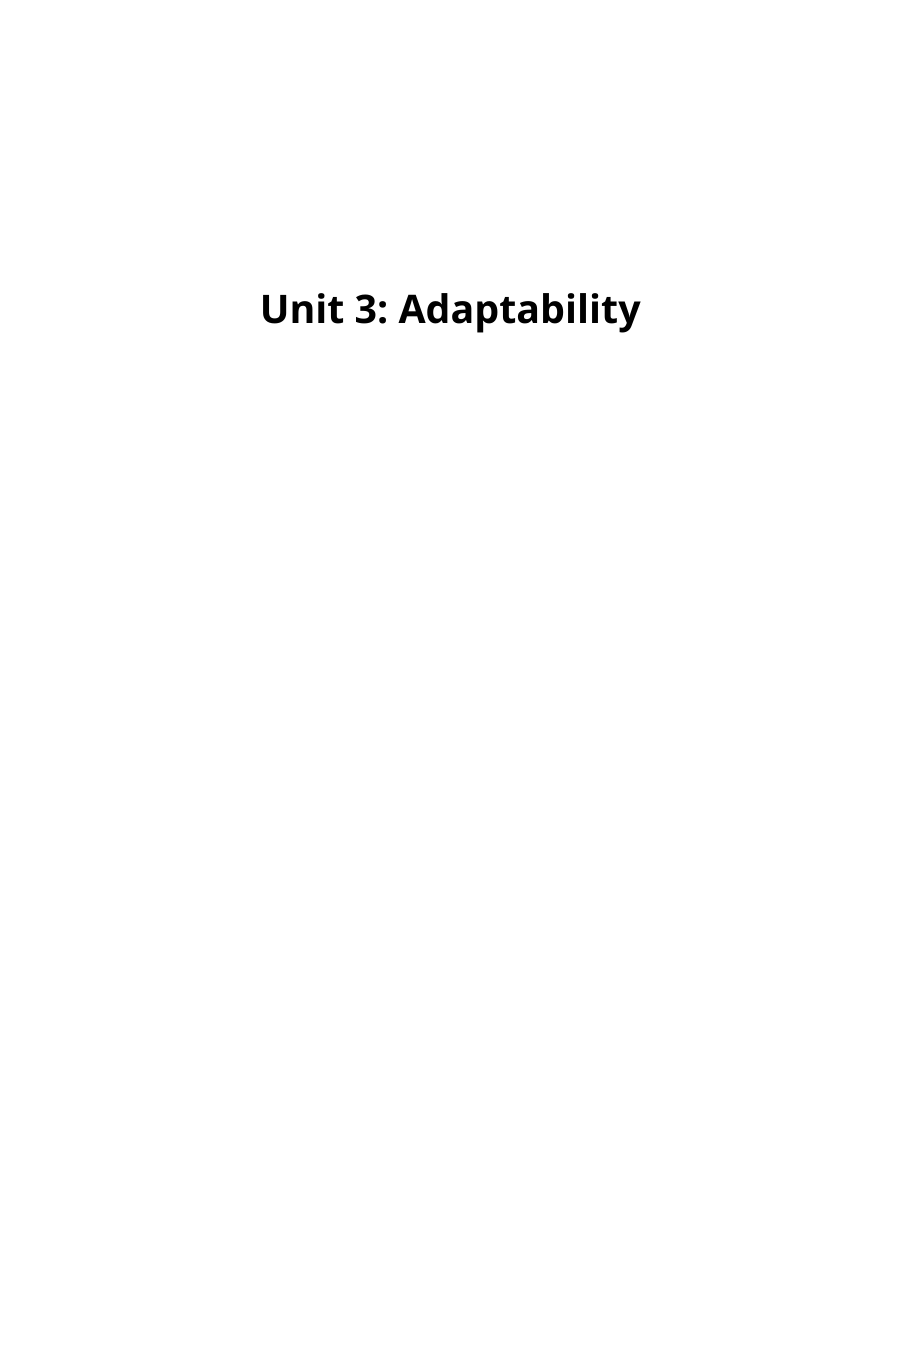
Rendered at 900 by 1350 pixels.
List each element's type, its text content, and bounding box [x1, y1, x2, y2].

subtitle Unit 3: Adaptability [127, 287, 772, 333]
